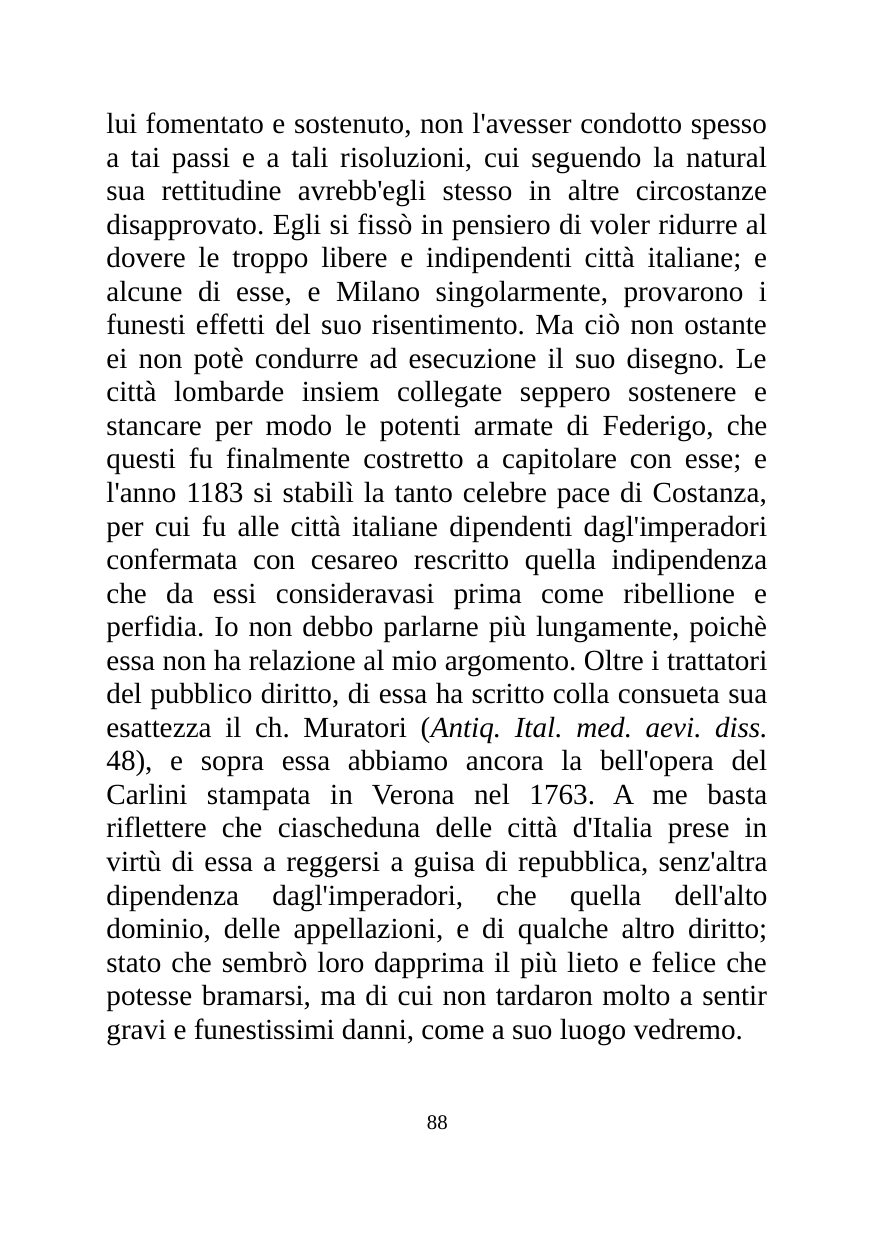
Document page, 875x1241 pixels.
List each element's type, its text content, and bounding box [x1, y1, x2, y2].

text lui fomentato e sostenuto, non l'avesser condotto spesso a tai passi e a tali risoluzioni, cui seguendo la natural sua rettitudine avrebb'egli stesso in altre circostanze disapprovato. Egli si fissò in pensiero di voler ridurre al dovere le troppo libere e indipendenti città italiane; e alcune di esse, e Milano singolarmente, provarono i funesti effetti del suo risentimento. Ma ciò non ostante ei non potè condurre ad esecuzione il suo disegno. Le città lombarde insiem collegate seppero sostenere e stancare per modo le potenti armate di Federigo, che questi fu finalmente costretto a capitolare con esse; e l'anno 1183 si stabilì la tanto celebre pace di Costanza, per cui fu alle città italiane dipendenti dagl'imperadori confermata con cesareo rescritto quella indipendenza che da essi consideravasi prima come ribellione e perfidia. Io non debbo parlarne più lungamente, poichè essa non ha relazione al mio argomento. Oltre i trattatori del pubblico diritto, di essa ha scritto colla consueta sua esattezza il ch. Muratori (Antiq. Ital. med. aevi. diss. 48), e sopra essa abbiamo ancora la bell'opera del Carlini stampata in Verona nel 1763. A me basta riflettere che ciascheduna delle città d'Italia prese in virtù di essa a reggersi a guisa di repubblica, senz'altra dipendenza dagl'imperadori, che quella dell'alto dominio, delle appellazioni, e di qualche altro diritto; stato che sembrò loro dapprima il più lieto e felice che potesse bramarsi, ma di cui non tardaron molto a sentir gravi e funestissimi danni, come a suo luogo vedremo. [106, 106, 768, 1045]
